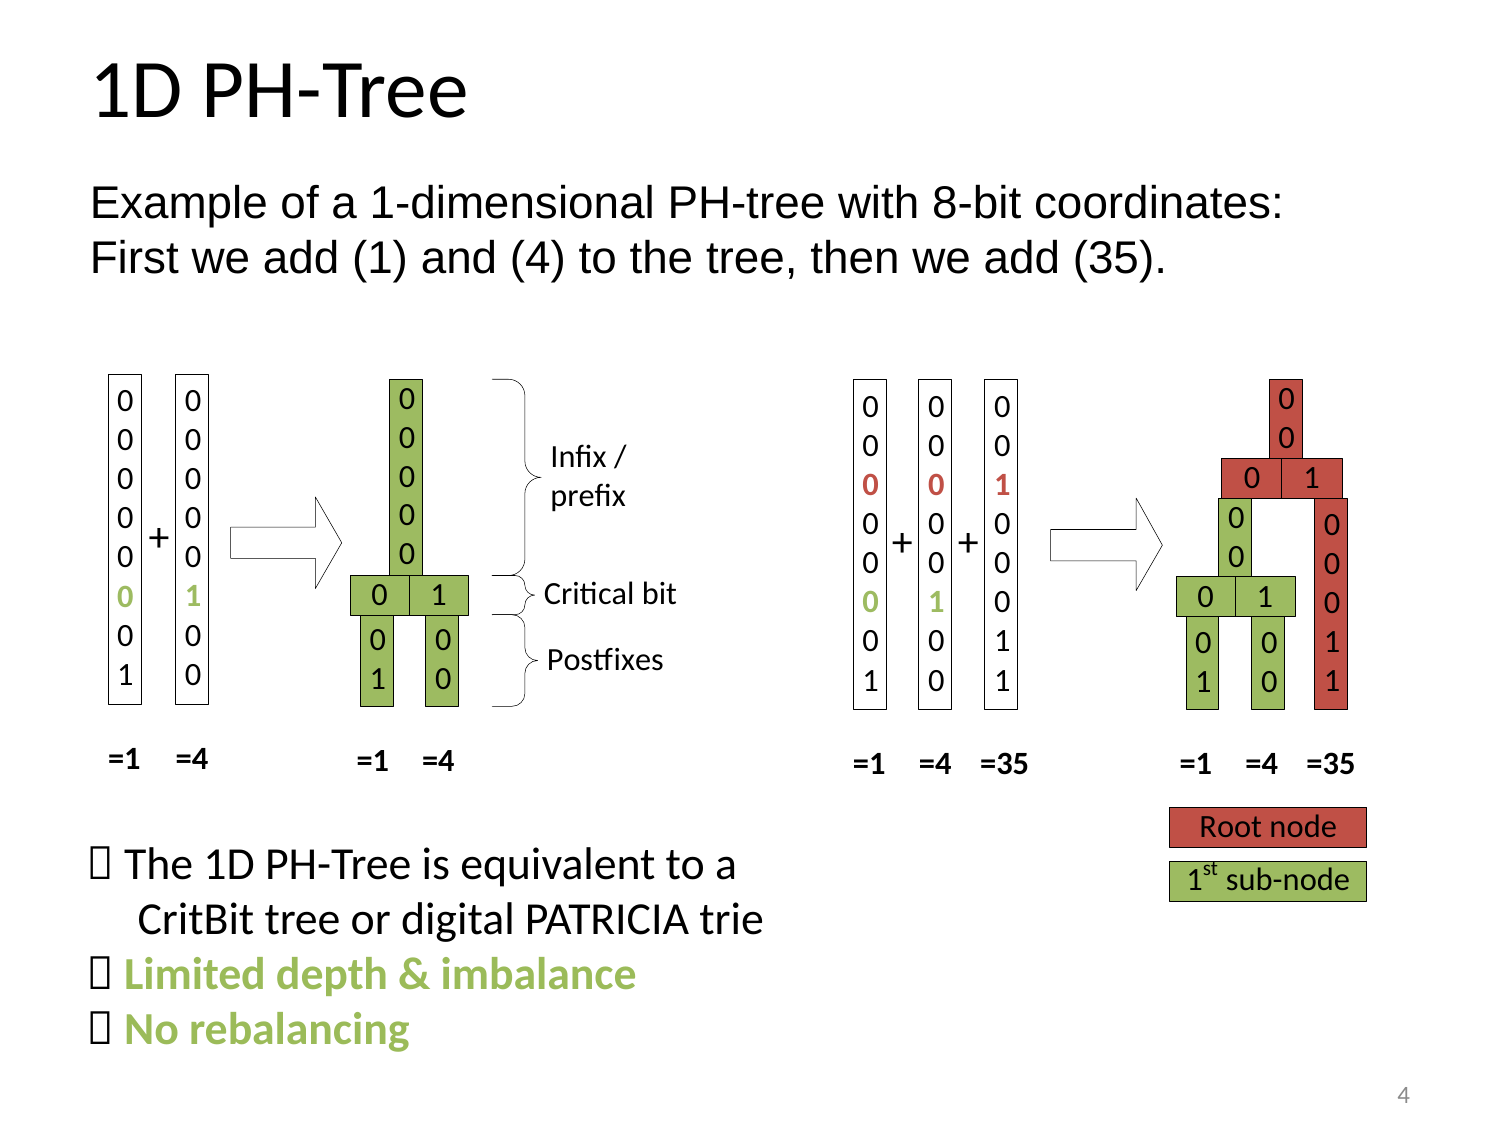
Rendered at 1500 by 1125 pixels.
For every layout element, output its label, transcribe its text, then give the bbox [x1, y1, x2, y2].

text_box  The 1D PH-Tree is equivalent to a CritBit tree or digital PATRICIA trie  Limited depth & imbalance  No rebalancing [71, 833, 1133, 1109]
picture [227, 440, 680, 784]
picture [105, 440, 144, 782]
text_box 1D PH-Tree [75, 12, 1425, 155]
text_box Example of a 1-dimensional PH-tree with 8-bit coordinates: First we add (1) and (4) to the tree, then we add (35). [75, 164, 1441, 440]
picture [145, 440, 212, 782]
picture [849, 440, 1371, 904]
text_box [1074, 1079, 1425, 1107]
